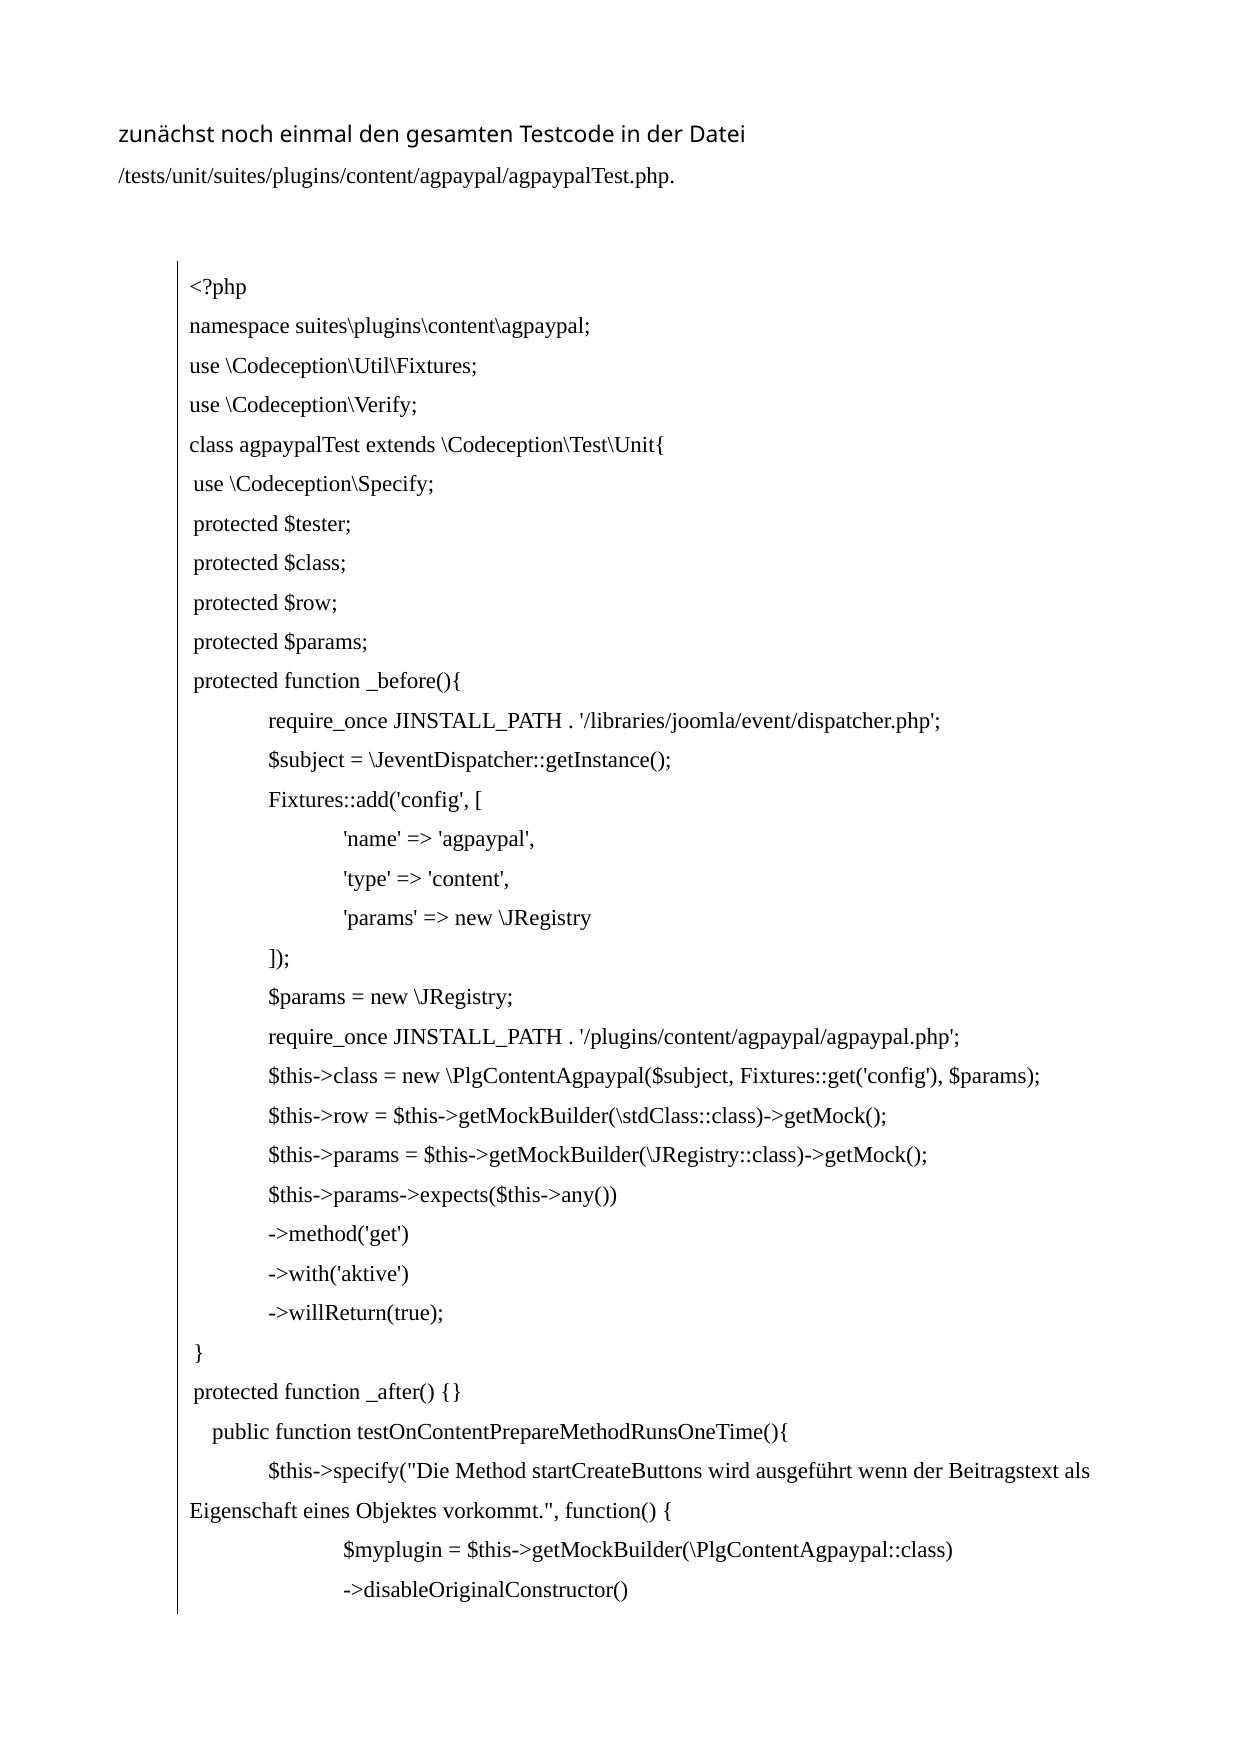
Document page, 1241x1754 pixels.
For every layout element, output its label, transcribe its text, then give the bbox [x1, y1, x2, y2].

text <?php namespace suites\plugins\content\agpaypal; use \Codeception\Util\Fixtures; use \Codeception\Verify; class agpaypalTest extends \Codeception\Test\Unit{ use \Codeception\Specify; protected $tester; protected $class; protected $row; protected $params; protected function _before(){ require_once JINSTALL_PATH . '/libraries/joomla/event/dispatcher.php'; $subject = \JeventDispatcher::getInstance(); Fixtures::add('config', [ 'name' => 'agpaypal', 'type' => 'content', 'params' => new \JRegistry ]); $params = new \JRegistry; require_once JINSTALL_PATH . '/plugins/content/agpaypal/agpaypal.php'; $this->class = new \PlgContentAgpaypal($subject, Fixtures::get('config'), $params); $this->row = $this->getMockBuilder(\stdClass::class)->getMock(); $this->params = $this->getMockBuilder(\JRegistry::class)->getMock(); $this->params->expects($this->any()) ->method('get') ->with('aktive') ->willReturn(true); } protected function _after() {} public function testOnContentPrepareMethodRunsOneTime(){ $this->specify("Die Method startCreateButtons wird ausgeführt wenn der Beitragstext als Eigenschaft eines Objektes vorkommt.", function() { $myplugin = $this->getMockBuilder(\PlgContentAgpaypal::class) ->disableOriginalConstructor() [178, 261, 1122, 1614]
text zunächst noch einmal den gesamten Testcode in der Datei /tests/unit/suites/plugins/content/agpaypal/agpaypalTest.php. [118, 118, 1122, 189]
